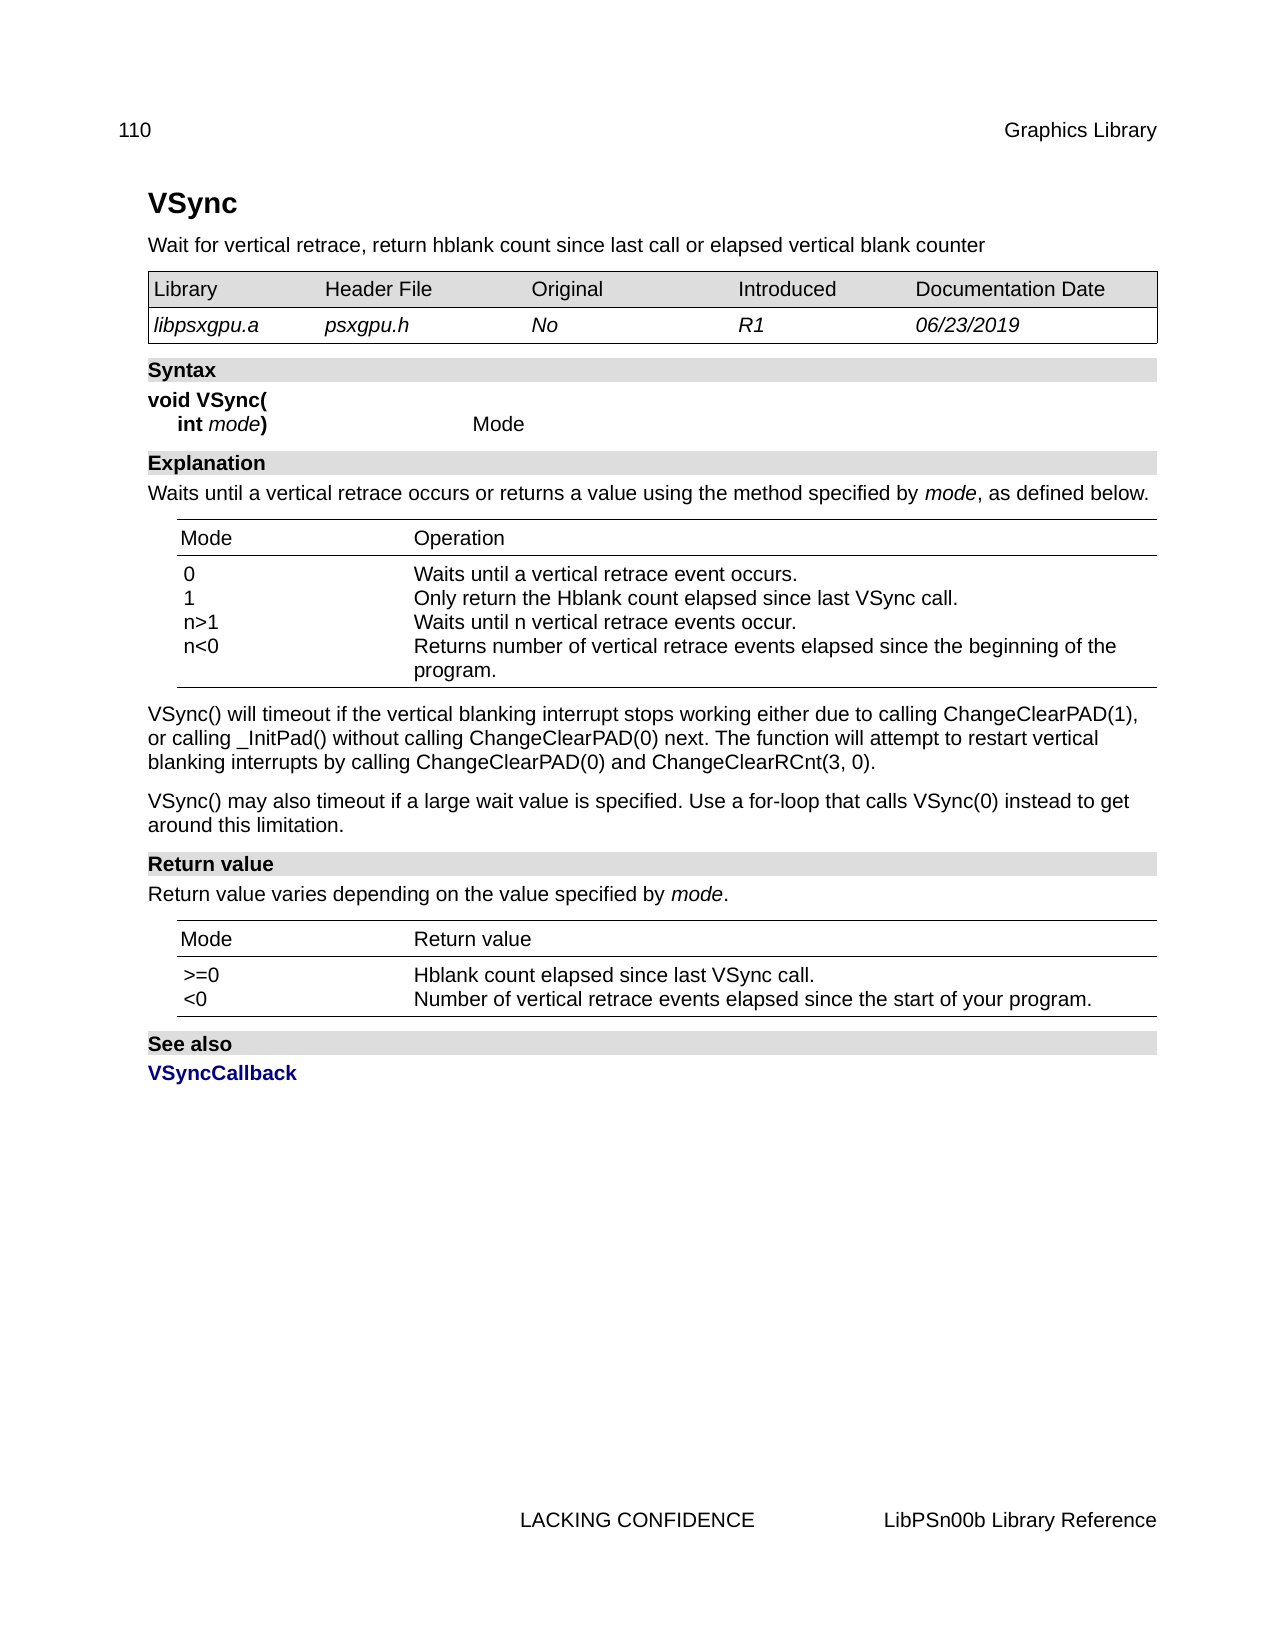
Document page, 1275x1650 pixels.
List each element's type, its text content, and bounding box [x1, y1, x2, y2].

subtitle Explanation [148, 451, 1157, 475]
text Wait for vertical retrace, return hblank count since last call or elapsed vertical blank counter [148, 232, 1157, 256]
text Return value varies depending on the value specified by mode. [148, 882, 1157, 906]
subtitle Return value [148, 852, 1157, 876]
subtitle Syntax [148, 358, 1157, 382]
text n<0 Returns number of vertical retrace events elapsed since the beginning of the program. [177, 627, 1157, 687]
text Mode Return value [177, 921, 1157, 950]
text n>1 Waits until n vertical retrace events occur. [177, 603, 1157, 627]
text Mode Operation [177, 520, 1157, 549]
text <0 Number of vertical retrace events elapsed since the start of your program. [177, 980, 1157, 1016]
text void VSync( [148, 388, 1157, 412]
text 1 Only return the Hblank count elapsed since last VSync call. [177, 579, 1157, 603]
text 0 Waits until a vertical retrace event occurs. [177, 556, 1157, 579]
subtitle VSync [148, 186, 1157, 220]
text Waits until a vertical retrace occurs or returns a value using the method specified by mode, as defined below. [148, 481, 1157, 504]
text libpsxgpu.a psxgpu.h No R1 06/23/2019 [149, 308, 1157, 343]
text >=0 Hblank count elapsed since last VSync call. [177, 957, 1157, 980]
subtitle See also [148, 1031, 1157, 1055]
text VSync() may also timeout if a large wait value is specified. Use a for-loop that calls VSync(0) instead to get around this limitation. [148, 789, 1157, 837]
text Library Header File Original Introduced Documentation Date [149, 272, 1157, 307]
text int mode) Mode [148, 412, 1157, 436]
text VSyncCallback [148, 1061, 1157, 1085]
text VSync() will timeout if the vertical blanking interrupt stops working either due to calling ChangeClearPAD(1), or calling _InitPad() without calling ChangeClearPAD(0) next. The function will attempt to restart vertical blanking interrupts by calling ChangeClearPAD(0) and ChangeClearRCnt(3, 0). [148, 702, 1157, 774]
